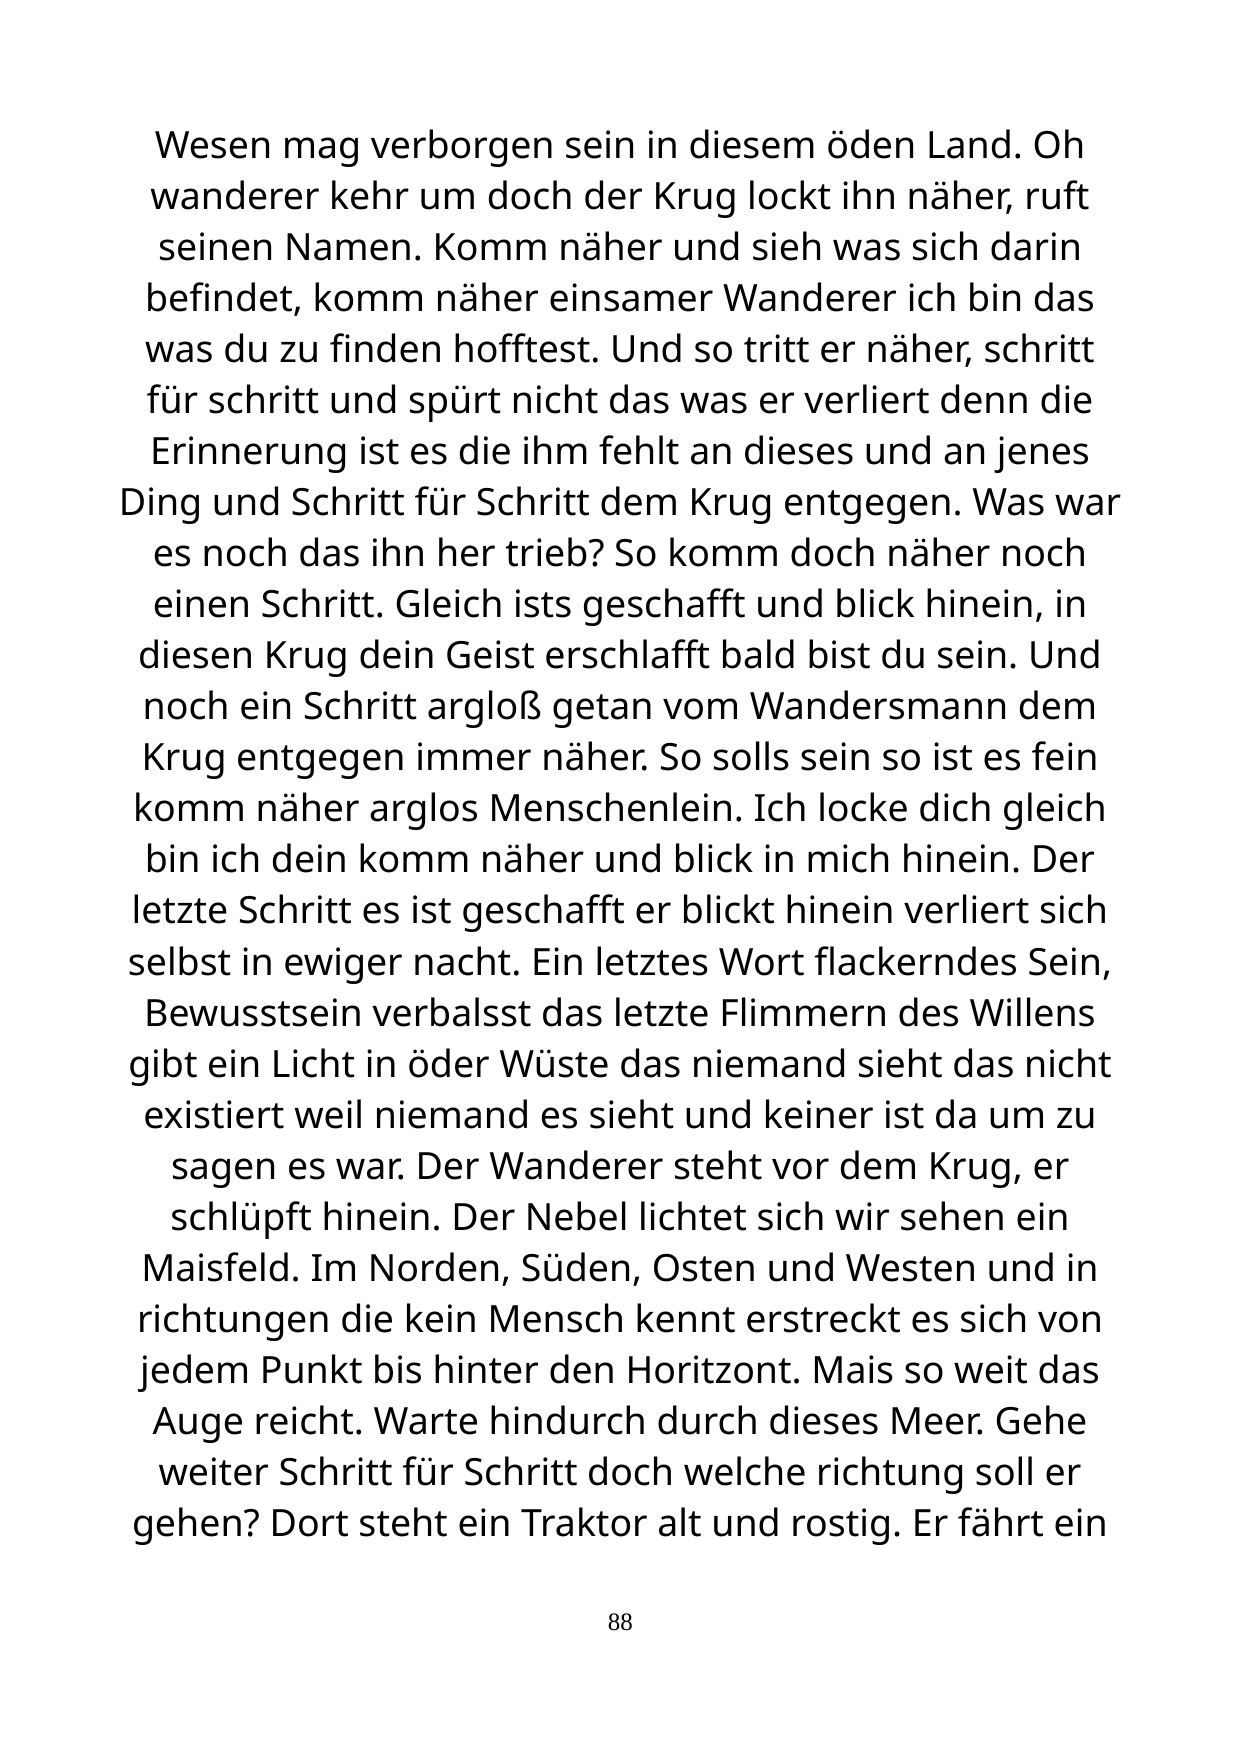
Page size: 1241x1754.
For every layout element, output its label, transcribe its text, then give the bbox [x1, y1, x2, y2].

text Wesen mag verborgen sein in diesem öden Land. Oh wanderer kehr um doch der Krug lockt ihn näher, ruft seinen Namen. Komm näher und sieh was sich darin befindet, komm näher einsamer Wanderer ich bin das was du zu finden hofftest. Und so tritt er näher, schritt für schritt und spürt nicht das was er verliert denn die Erinnerung ist es die ihm fehlt an dieses und an jenes Ding und Schritt für Schritt dem Krug entgegen. Was war es noch das ihn her trieb? So komm doch näher noch einen Schritt. Gleich ists geschafft und blick hinein, in diesen Krug dein Geist erschlafft bald bist du sein. Und noch ein Schritt argloß getan vom Wandersmann dem Krug entgegen immer näher. So solls sein so ist es fein komm näher arglos Menschenlein. Ich locke dich gleich bin ich dein komm näher und blick in mich hinein. Der letzte Schritt es ist geschafft er blickt hinein verliert sich selbst in ewiger nacht. Ein letztes Wort flackerndes Sein, Bewusstsein verbalsst das letzte Flimmern des Willens gibt ein Licht in öder Wüste das niemand sieht das nicht existiert weil niemand es sieht und keiner ist da um zu sagen es war. Der Wanderer steht vor dem Krug, er schlüpft hinein. Der Nebel lichtet sich wir sehen ein Maisfeld. Im Norden, Süden, Osten und Westen und in richtungen die kein Mensch kennt erstreckt es sich von jedem Punkt bis hinter den Horitzont. Mais so weit das Auge reicht. Warte hindurch durch dieses Meer. Gehe weiter Schritt für Schritt doch welche richtung soll er gehen? Dort steht ein Traktor alt und rostig. Er fährt ein [118, 118, 1122, 1547]
